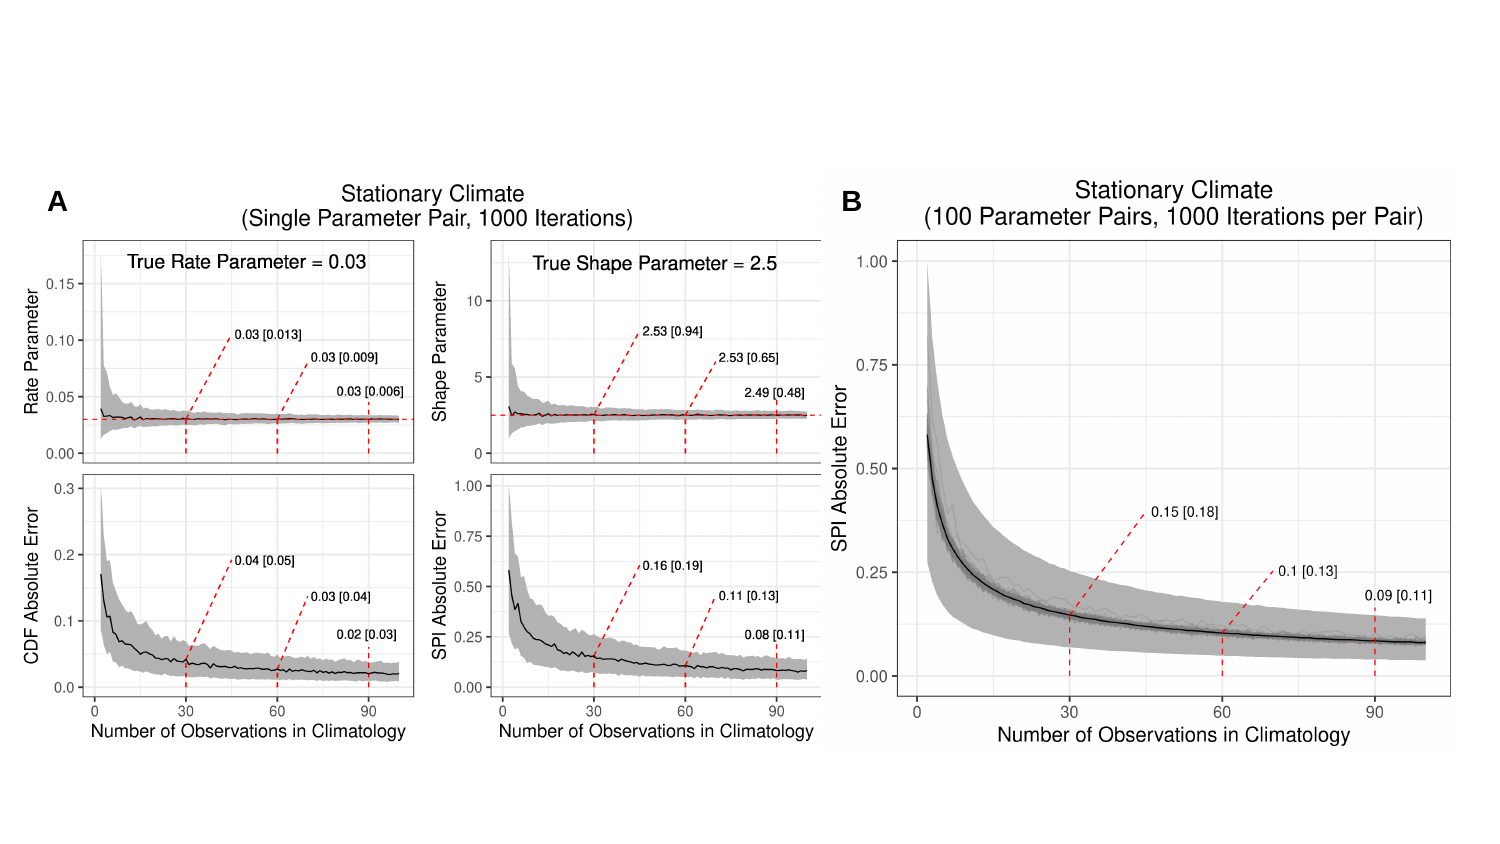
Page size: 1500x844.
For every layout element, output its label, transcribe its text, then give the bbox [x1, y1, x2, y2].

text_box B [826, 167, 886, 233]
text_box A [32, 167, 91, 233]
picture [15, 170, 1461, 757]
